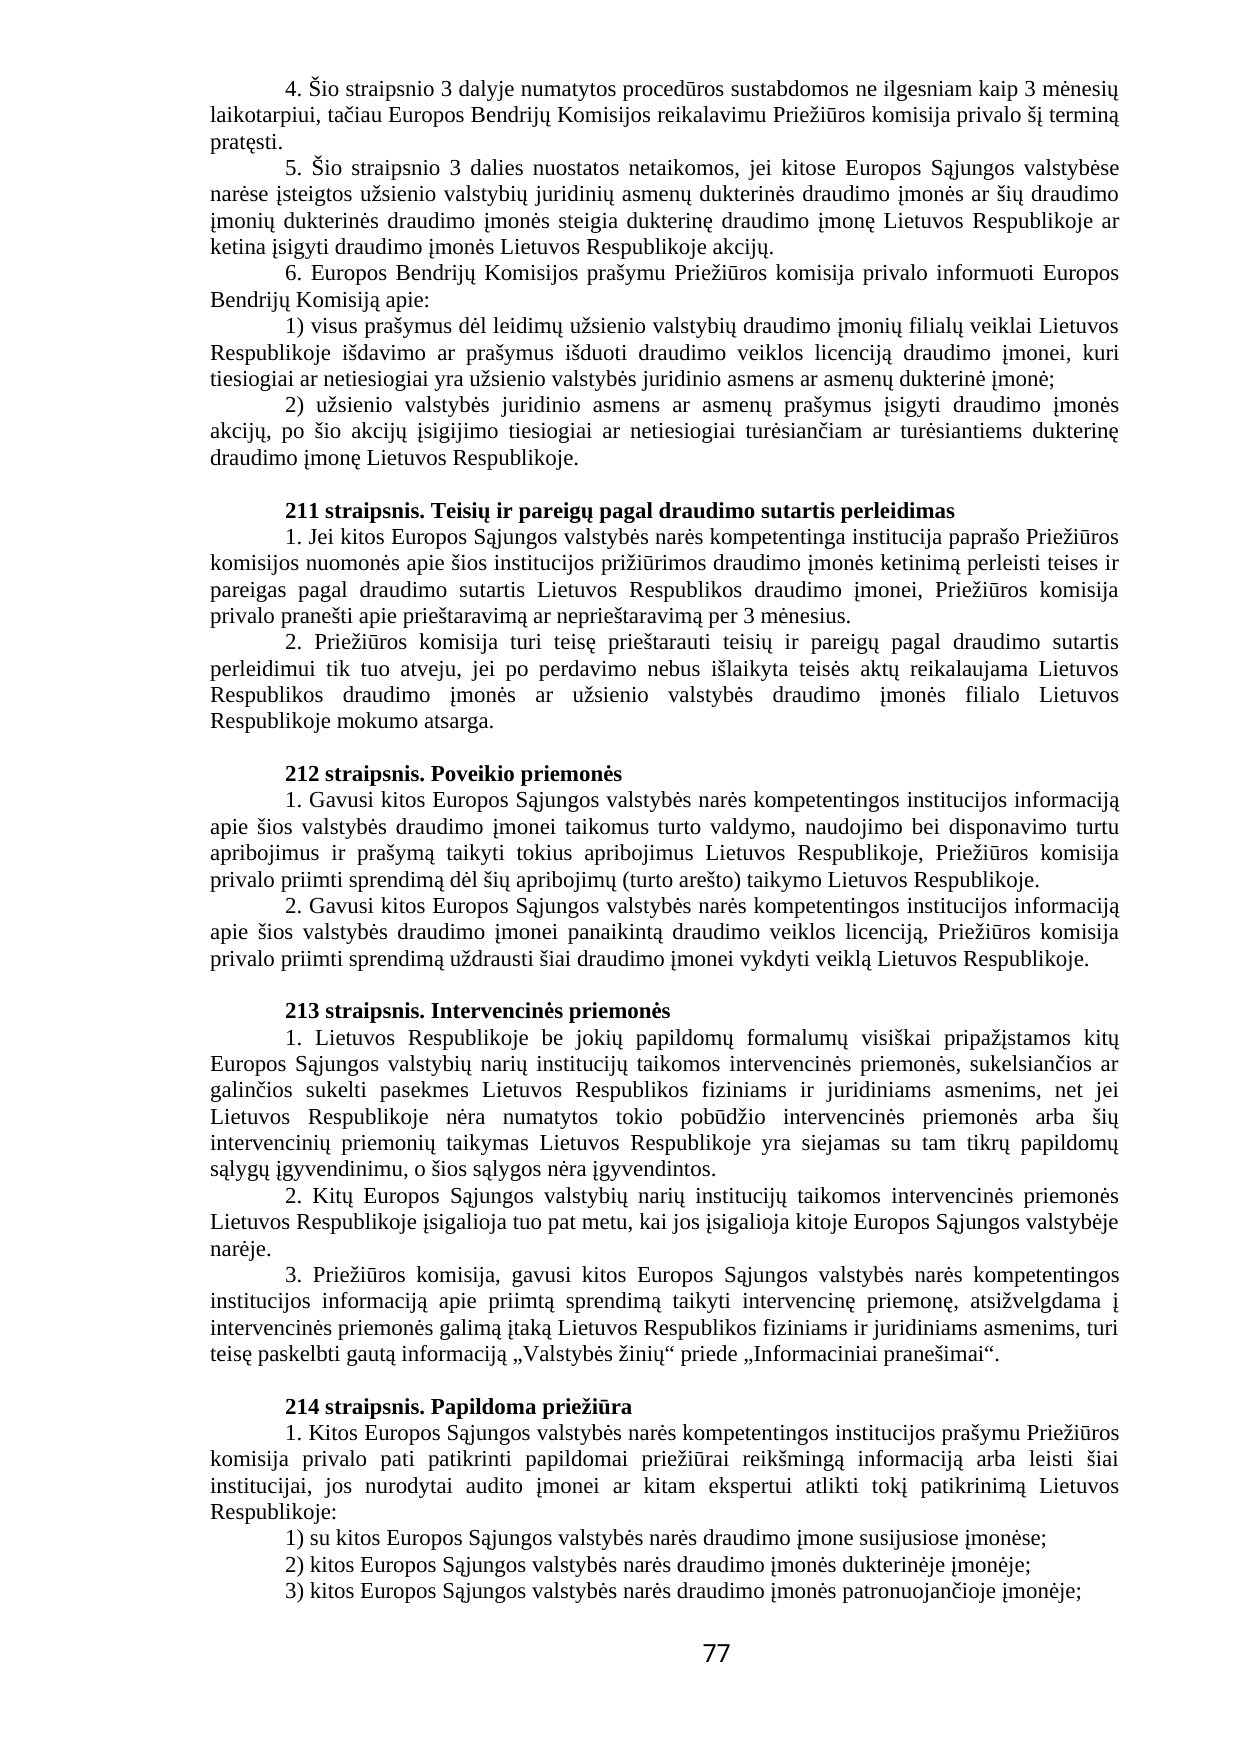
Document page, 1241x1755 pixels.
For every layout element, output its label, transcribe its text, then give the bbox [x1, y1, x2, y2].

text 1. Kitos Europos Sąjungos valstybės narės kompetentingos institucijos prašymu Priežiūros komisija privalo pati patikrinti papildomai priežiūrai reikšmingą informaciją arba leisti šiai institucijai, jos nurodytai audito įmonei ar kitam ekspertui atlikti tokį patikrinimą Lietuvos Respublikoje: [210, 1419, 1120, 1524]
text 2) kitos Europos Sąjungos valstybės narės draudimo įmonės dukterinėje įmonėje; [210, 1551, 1120, 1577]
text 3. Priežiūros komisija, gavusi kitos Europos Sąjungos valstybės narės kompetentingos institucijos informaciją apie priimtą sprendimą taikyti intervencinę priemonę, atsižvelgdama į intervencinės priemonės galimą įtaką Lietuvos Respublikos fiziniams ir juridiniams asmenims, turi teisę paskelbti gautą informaciją „Valstybės žinių“ priede „Informaciniai pranešimai“. [210, 1261, 1120, 1366]
text 6. Europos Bendrijų Komisijos prašymu Priežiūros komisija privalo informuoti Europos Bendrijų Komisiją apie: [210, 259, 1120, 312]
text 3) kitos Europos Sąjungos valstybės narės draudimo įmonės patronuojančioje įmonėje; [210, 1577, 1120, 1603]
subtitle 1. Gavusi kitos Europos Sąjungos valstybės narės kompetentingos institucijos informaciją apie šios valstybės draudimo įmonei taikomus turto valdymo, naudojimo bei disponavimo turtu apribojimus ir prašymą taikyti tokius apribojimus Lietuvos Respublikoje, Priežiūros komisija privalo priimti sprendimą dėl šių apribojimų (turto arešto) taikymo Lietuvos Respublikoje. [210, 787, 1120, 892]
text 1. Jei kitos Europos Sąjungos valstybės narės kompetentinga institucija paprašo Priežiūros komisijos nuomonės apie šios institucijos prižiūrimos draudimo įmonės ketinimą perleisti teises ir pareigas pagal draudimo sutartis Lietuvos Respublikos draudimo įmonei, Priežiūros komisija privalo pranešti apie prieštaravimą ar neprieštaravimą per 3 mėnesius. [210, 523, 1120, 628]
text 2. Priežiūros komisija turi teisę prieštarauti teisių ir pareigų pagal draudimo sutartis perleidimui tik tuo atveju, jei po perdavimo nebus išlaikyta teisės aktų reikalaujama Lietuvos Respublikos draudimo įmonės ar užsienio valstybės draudimo įmonės filialo Lietuvos Respublikoje mokumo atsarga. [210, 628, 1120, 734]
subtitle 213 straipsnis. Intervencinės priemonės [210, 997, 1120, 1024]
text 2) užsienio valstybės juridinio asmens ar asmenų prašymus įsigyti draudimo įmonės akcijų, po šio akcijų įsigijimo tiesiogiai ar netiesiogiai turėsiančiam ar turėsiantiems dukterinę draudimo įmonę Lietuvos Respublikoje. [210, 391, 1120, 470]
subtitle 211 straipsnis. Teisių ir pareigų pagal draudimo sutartis perleidimas [210, 497, 1120, 523]
text 1) visus prašymus dėl leidimų užsienio valstybių draudimo įmonių filialų veiklai Lietuvos Respublikoje išdavimo ar prašymus išduoti draudimo veiklos licenciją draudimo įmonei, kuri tiesiogiai ar netiesiogiai yra užsienio valstybės juridinio asmens ar asmenų dukterinė įmonė; [210, 312, 1120, 391]
text 5. Šio straipsnio 3 dalies nuostatos netaikomos, jei kitose Europos Sąjungos valstybėse narėse įsteigtos užsienio valstybių juridinių asmenų dukterinės draudimo įmonės ar šių draudimo įmonių dukterinės draudimo įmonės steigia dukterinę draudimo įmonę Lietuvos Respublikoje ar ketina įsigyti draudimo įmonės Lietuvos Respublikoje akcijų. [210, 154, 1120, 259]
text 2. Kitų Europos Sąjungos valstybių narių institucijų taikomos intervencinės priemonės Lietuvos Respublikoje įsigalioja tuo pat metu, kai jos įsigalioja kitoje Europos Sąjungos valstybėje narėje. [210, 1182, 1120, 1261]
subtitle 214 straipsnis. Papildoma priežiūra [210, 1393, 1120, 1419]
text 1) su kitos Europos Sąjungos valstybės narės draudimo įmone susijusiose įmonėse; [210, 1524, 1120, 1551]
text 1. Lietuvos Respublikoje be jokių papildomų formalumų visiškai pripažįstamos kitų Europos Sąjungos valstybių narių institucijų taikomos intervencinės priemonės, sukelsiančios ar galinčios sukelti pasekmes Lietuvos Respublikos fiziniams ir juridiniams asmenims, net jei Lietuvos Respublikoje nėra numatytos tokio pobūdžio intervencinės priemonės arba šių intervencinių priemonių taikymas Lietuvos Respublikoje yra siejamas su tam tikrų papildomų sąlygų įgyvendinimu, o šios sąlygos nėra įgyvendintos. [210, 1024, 1120, 1182]
subtitle 212 straipsnis. Poveikio priemonės [210, 760, 1120, 787]
text 4. Šio straipsnio 3 dalyje numatytos procedūros sustabdomos ne ilgesniam kaip 3 mėnesių laikotarpiui, tačiau Europos Bendrijų Komisijos reikalavimu Priežiūros komisija privalo šį terminą pratęsti. [210, 75, 1120, 154]
subtitle 2. Gavusi kitos Europos Sąjungos valstybės narės kompetentingos institucijos informaciją apie šios valstybės draudimo įmonei panaikintą draudimo veiklos licenciją, Priežiūros komisija privalo priimti sprendimą uždrausti šiai draudimo įmonei vykdyti veiklą Lietuvos Respublikoje. [210, 892, 1120, 971]
